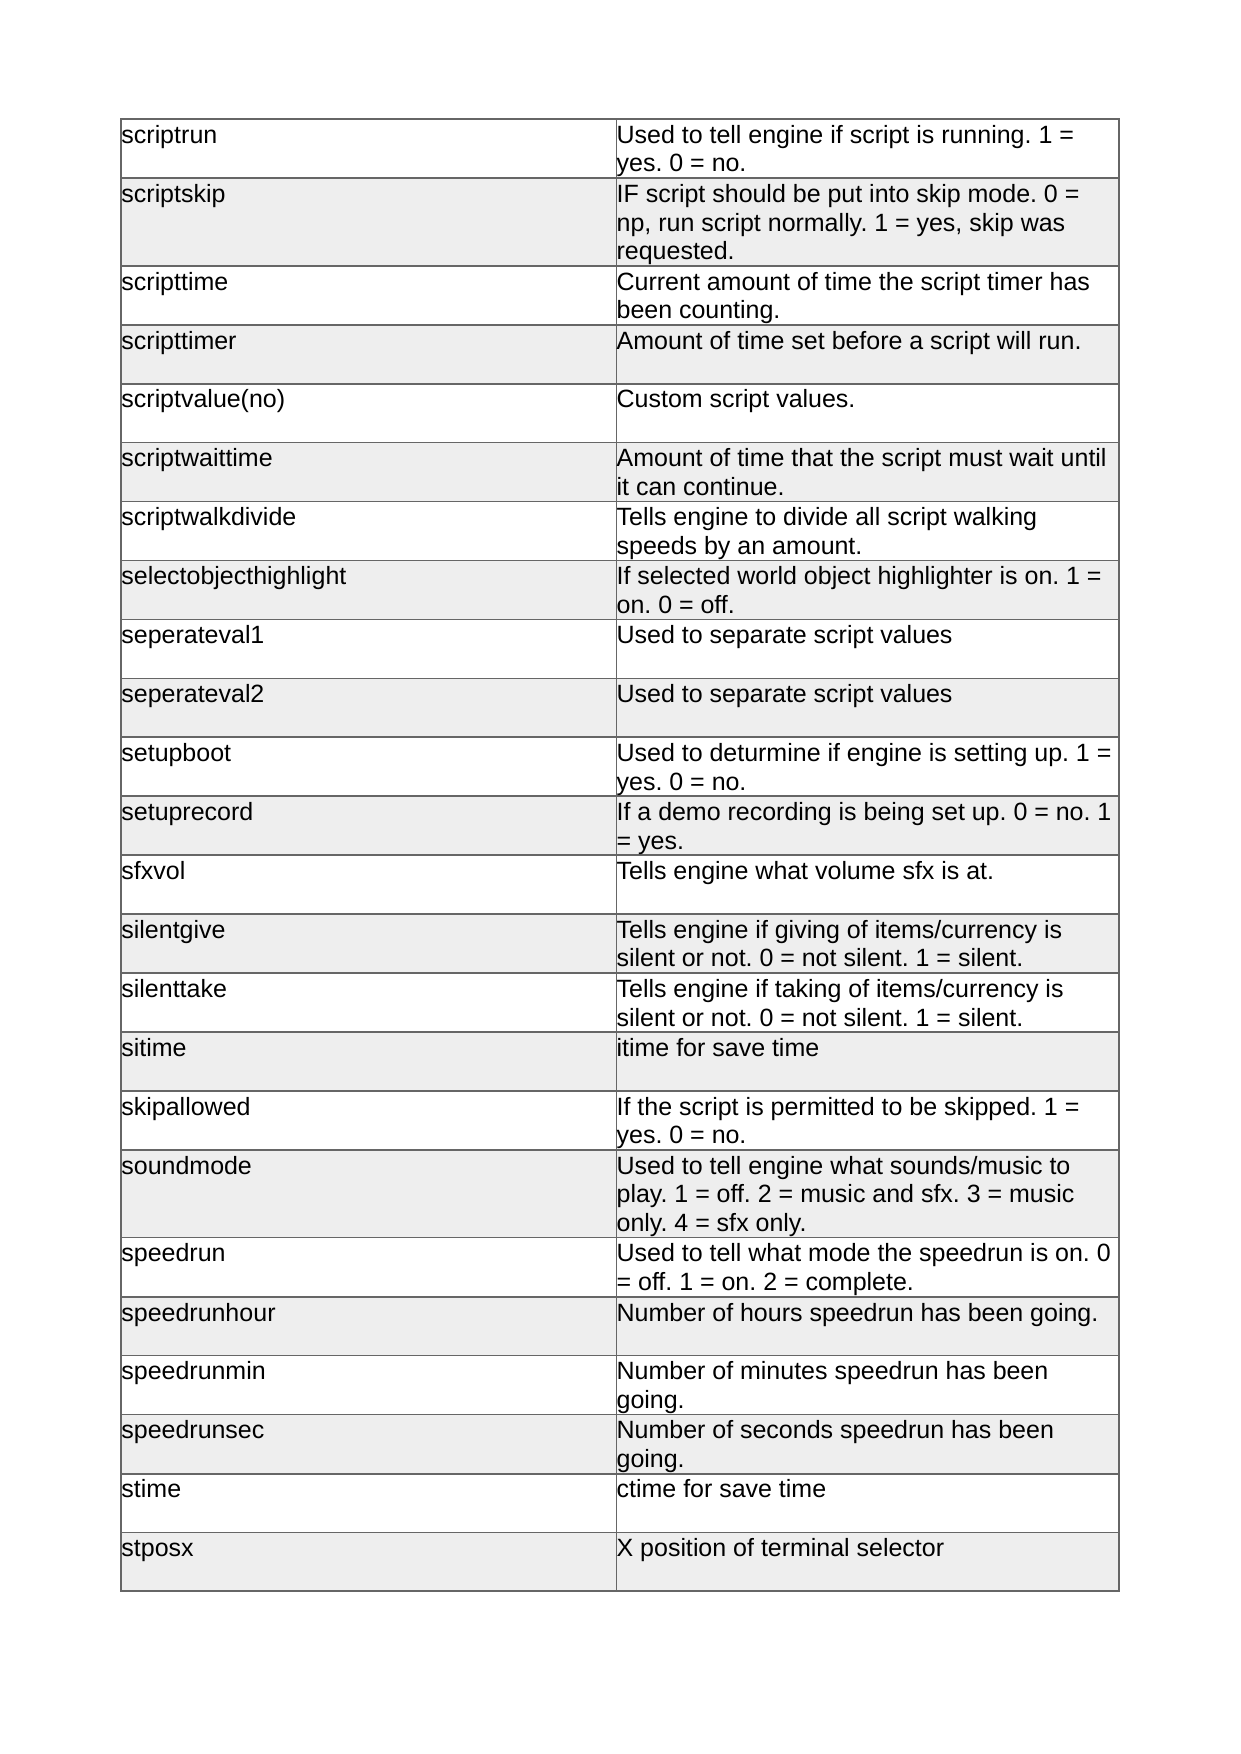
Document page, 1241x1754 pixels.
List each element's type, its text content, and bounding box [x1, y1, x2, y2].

table_cell scriptrun [122, 120, 616, 177]
table_cell Custom script values. [617, 385, 1118, 442]
table_cell speedrunhour [122, 1298, 616, 1355]
table_cell Amount of time that the script must wait until it can continue. [617, 443, 1118, 501]
table_cell Amount of time set before a script will run. [617, 326, 1118, 383]
table_cell seperateval1 [122, 620, 616, 677]
table_cell Tells engine if taking of items/currency is silent or not. 0 = not silent. 1 = silent. [617, 974, 1118, 1031]
table_cell speedrun [122, 1238, 616, 1296]
table_cell If a demo recording is being set up. 0 = no. 1 = yes. [617, 797, 1118, 854]
table_cell ctime for save time [617, 1475, 1118, 1532]
table_cell If the script is permitted to be skipped. 1 = yes. 0 = no. [617, 1092, 1118, 1149]
table_cell scripttimer [122, 326, 616, 383]
table_cell X position of terminal selector [617, 1533, 1118, 1590]
table_cell soundmode [122, 1151, 616, 1237]
table_cell IF script should be put into skip mode. 0 = np, run script normally. 1 = yes, skip was requested. [617, 179, 1118, 265]
table_cell Used to tell engine if script is running. 1 = yes. 0 = no. [617, 120, 1118, 177]
table_cell Used to deturmine if engine is setting up. 1 = yes. 0 = no. [617, 738, 1118, 795]
table_cell setuprecord [122, 797, 616, 854]
table_cell Tells engine if giving of items/currency is silent or not. 0 = not silent. 1 = silent. [617, 915, 1118, 972]
table_cell speedrunsec [122, 1415, 616, 1473]
table_cell sfxvol [122, 856, 616, 913]
table_cell sitime [122, 1033, 616, 1090]
table_cell If selected world object highlighter is on. 1 = on. 0 = off. [617, 561, 1118, 619]
table_cell seperateval2 [122, 679, 616, 736]
table_cell Tells engine what volume sfx is at. [617, 856, 1118, 913]
table_cell scriptwaittime [122, 443, 616, 501]
table_cell Used to separate script values [617, 620, 1118, 677]
table_cell silentgive [122, 915, 616, 972]
table_cell scriptvalue(no) [122, 385, 616, 442]
table_cell silenttake [122, 974, 616, 1031]
table_cell stime [122, 1475, 616, 1532]
table_cell Number of seconds speedrun has been going. [617, 1415, 1118, 1473]
table_cell Used to tell what mode the speedrun is on. 0 = off. 1 = on. 2 = complete. [617, 1238, 1118, 1296]
table_cell scriptskip [122, 179, 616, 265]
table_cell scriptwalkdivide [122, 502, 616, 560]
table_cell skipallowed [122, 1092, 616, 1149]
table_cell scripttime [122, 267, 616, 324]
table_cell Number of minutes speedrun has been going. [617, 1356, 1118, 1414]
table_cell Used to tell engine what sounds/music to play. 1 = off. 2 = music and sfx. 3 = music only. 4 = sfx only. [617, 1151, 1118, 1237]
table_cell itime for save time [617, 1033, 1118, 1090]
table_cell Current amount of time the script timer has been counting. [617, 267, 1118, 324]
table_cell Used to separate script values [617, 679, 1118, 736]
table_cell speedrunmin [122, 1356, 616, 1414]
table_cell Number of hours speedrun has been going. [617, 1298, 1118, 1355]
table_cell selectobjecthighlight [122, 561, 616, 619]
table_cell stposx [122, 1533, 616, 1590]
table_cell Tells engine to divide all script walking speeds by an amount. [617, 502, 1118, 560]
table_cell setupboot [122, 738, 616, 795]
